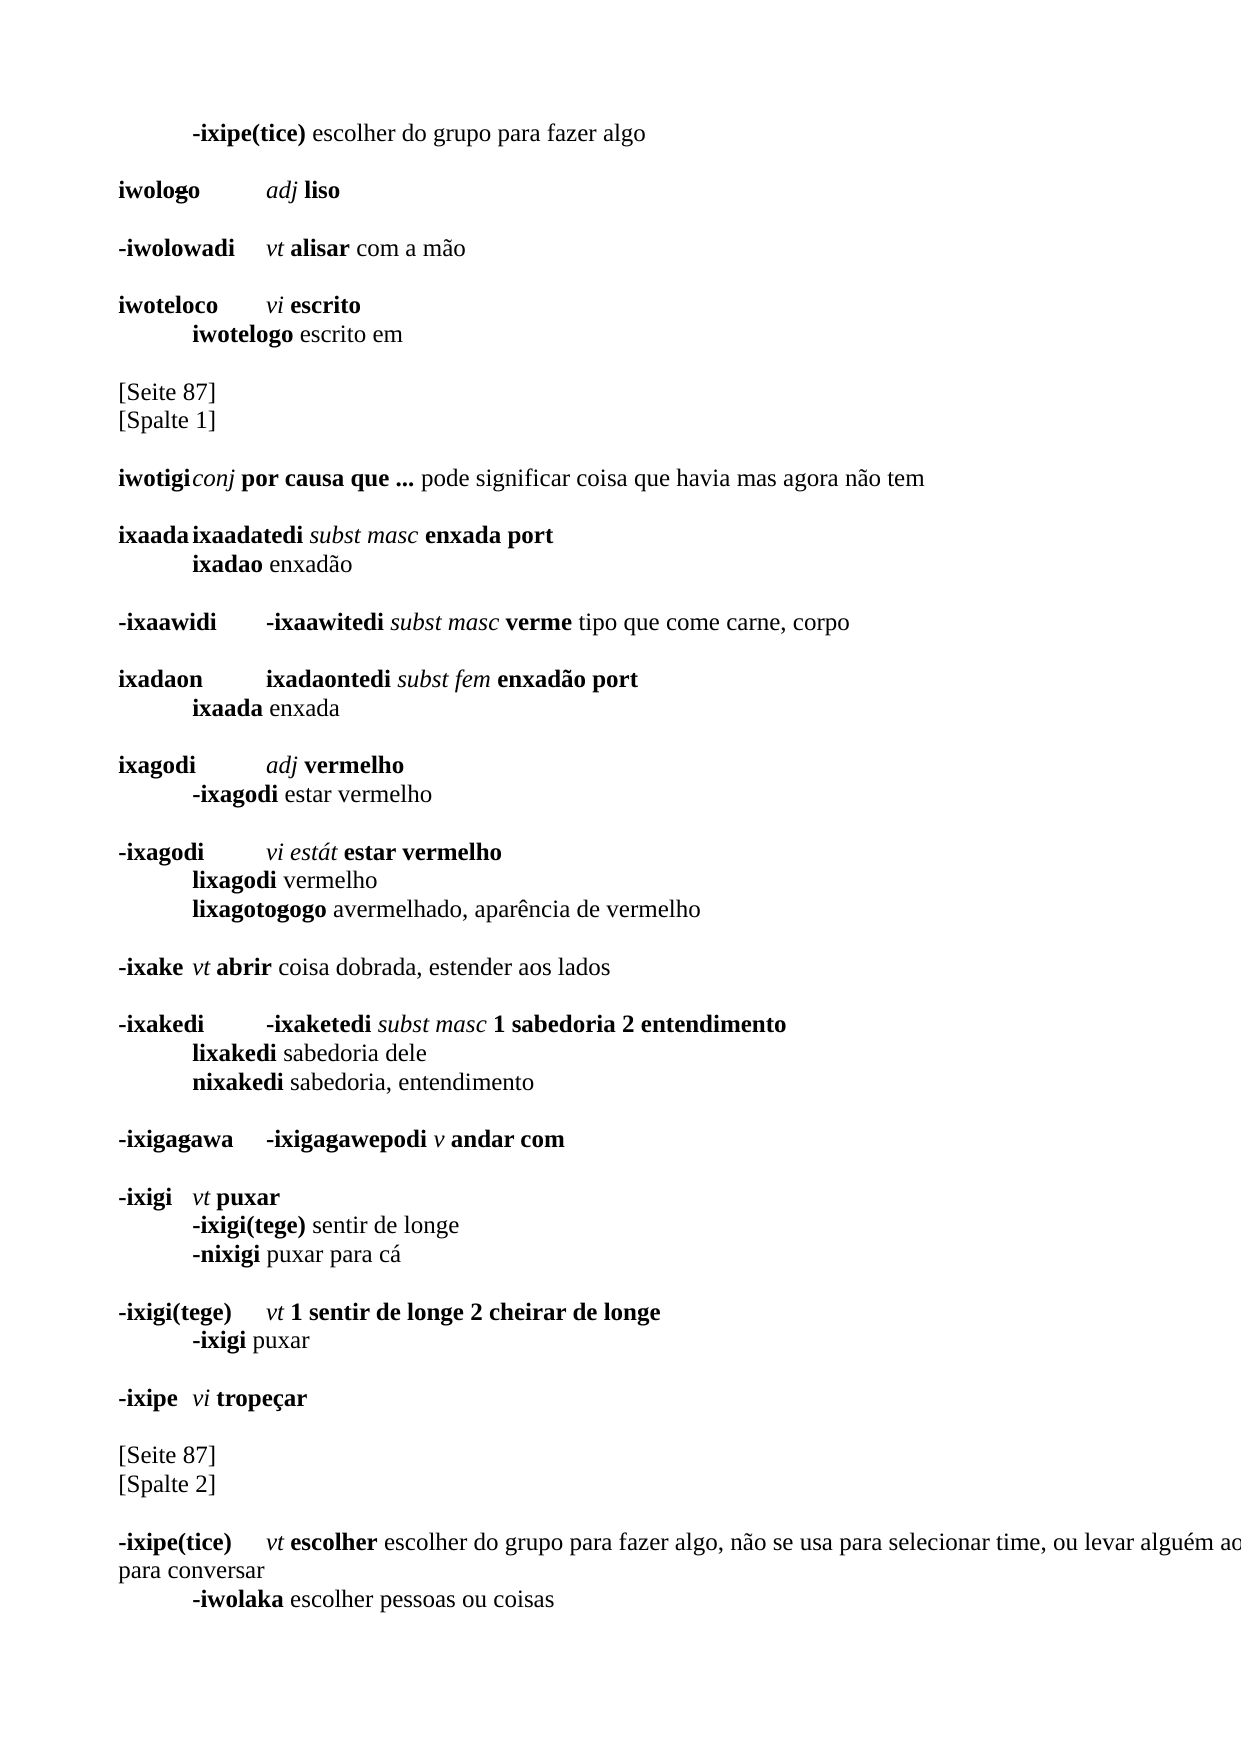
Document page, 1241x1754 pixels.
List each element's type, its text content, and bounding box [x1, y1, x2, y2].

text lixagotogogo avermelhado, aparência de vermelho [118, 894, 1240, 923]
text -ixipe(tice) vt escolher escolher do grupo para fazer algo, não se usa para selecionar time, ou levar alguém ao lado para conversar [118, 1527, 1240, 1584]
text ixagodi adj vermelho [118, 751, 1240, 779]
text -nixigi puxar para cá [118, 1239, 1240, 1268]
text iwotigi conj por causa que ... pode significar coisa que havia mas agora não tem [118, 463, 1240, 492]
text -ixigi vt puxar [118, 1182, 1240, 1211]
text ixaada enxada [118, 693, 1240, 722]
text -ixipe vi tropeçar [118, 1383, 1240, 1412]
text iwoteloco vi escrito [118, 291, 1240, 319]
text ixadaon ixadaontedi subst fem enxadão port [118, 664, 1240, 693]
text -iwolaka escolher pessoas ou coisas [118, 1584, 1240, 1613]
text -ixigi(tege) vt 1 sentir de longe 2 cheirar de longe [118, 1297, 1240, 1326]
text -ixakedi -ixaketedi subst masc 1 sabedoria 2 entendimento [118, 1009, 1240, 1038]
text -iwolowadi vt alisar com a mão [118, 233, 1240, 262]
text [Spalte 2] [118, 1469, 1240, 1498]
text iwologo adj liso [118, 176, 1240, 204]
text -ixigi(tege) sentir de longe [118, 1211, 1240, 1239]
text -ixipe(tice) escolher do grupo para fazer algo [118, 118, 1240, 147]
text -ixigi puxar [118, 1326, 1240, 1354]
text [Seite 87] [118, 1441, 1240, 1469]
text ixaada ixaadatedi subst masc enxada port [118, 521, 1240, 549]
text -ixagodi vi estát estar vermelho [118, 837, 1240, 866]
text lixakedi sabedoria dele [118, 1038, 1240, 1067]
text ixadao enxadão [118, 549, 1240, 578]
text [Spalte 1] [118, 406, 1240, 434]
text -ixake vt abrir coisa dobrada, estender aos lados [118, 952, 1240, 981]
text lixagodi vermelho [118, 866, 1240, 894]
text [Seite 87] [118, 377, 1240, 406]
text iwotelogo escrito em [118, 319, 1240, 348]
text nixakedi sabedoria, entendimento [118, 1067, 1240, 1096]
text -ixagodi estar vermelho [118, 779, 1240, 808]
text -ixaawidi -ixaawitedi subst masc verme tipo que come carne, corpo [118, 607, 1240, 636]
text -ixigagawa -ixigagawepodi v andar com [118, 1124, 1240, 1153]
